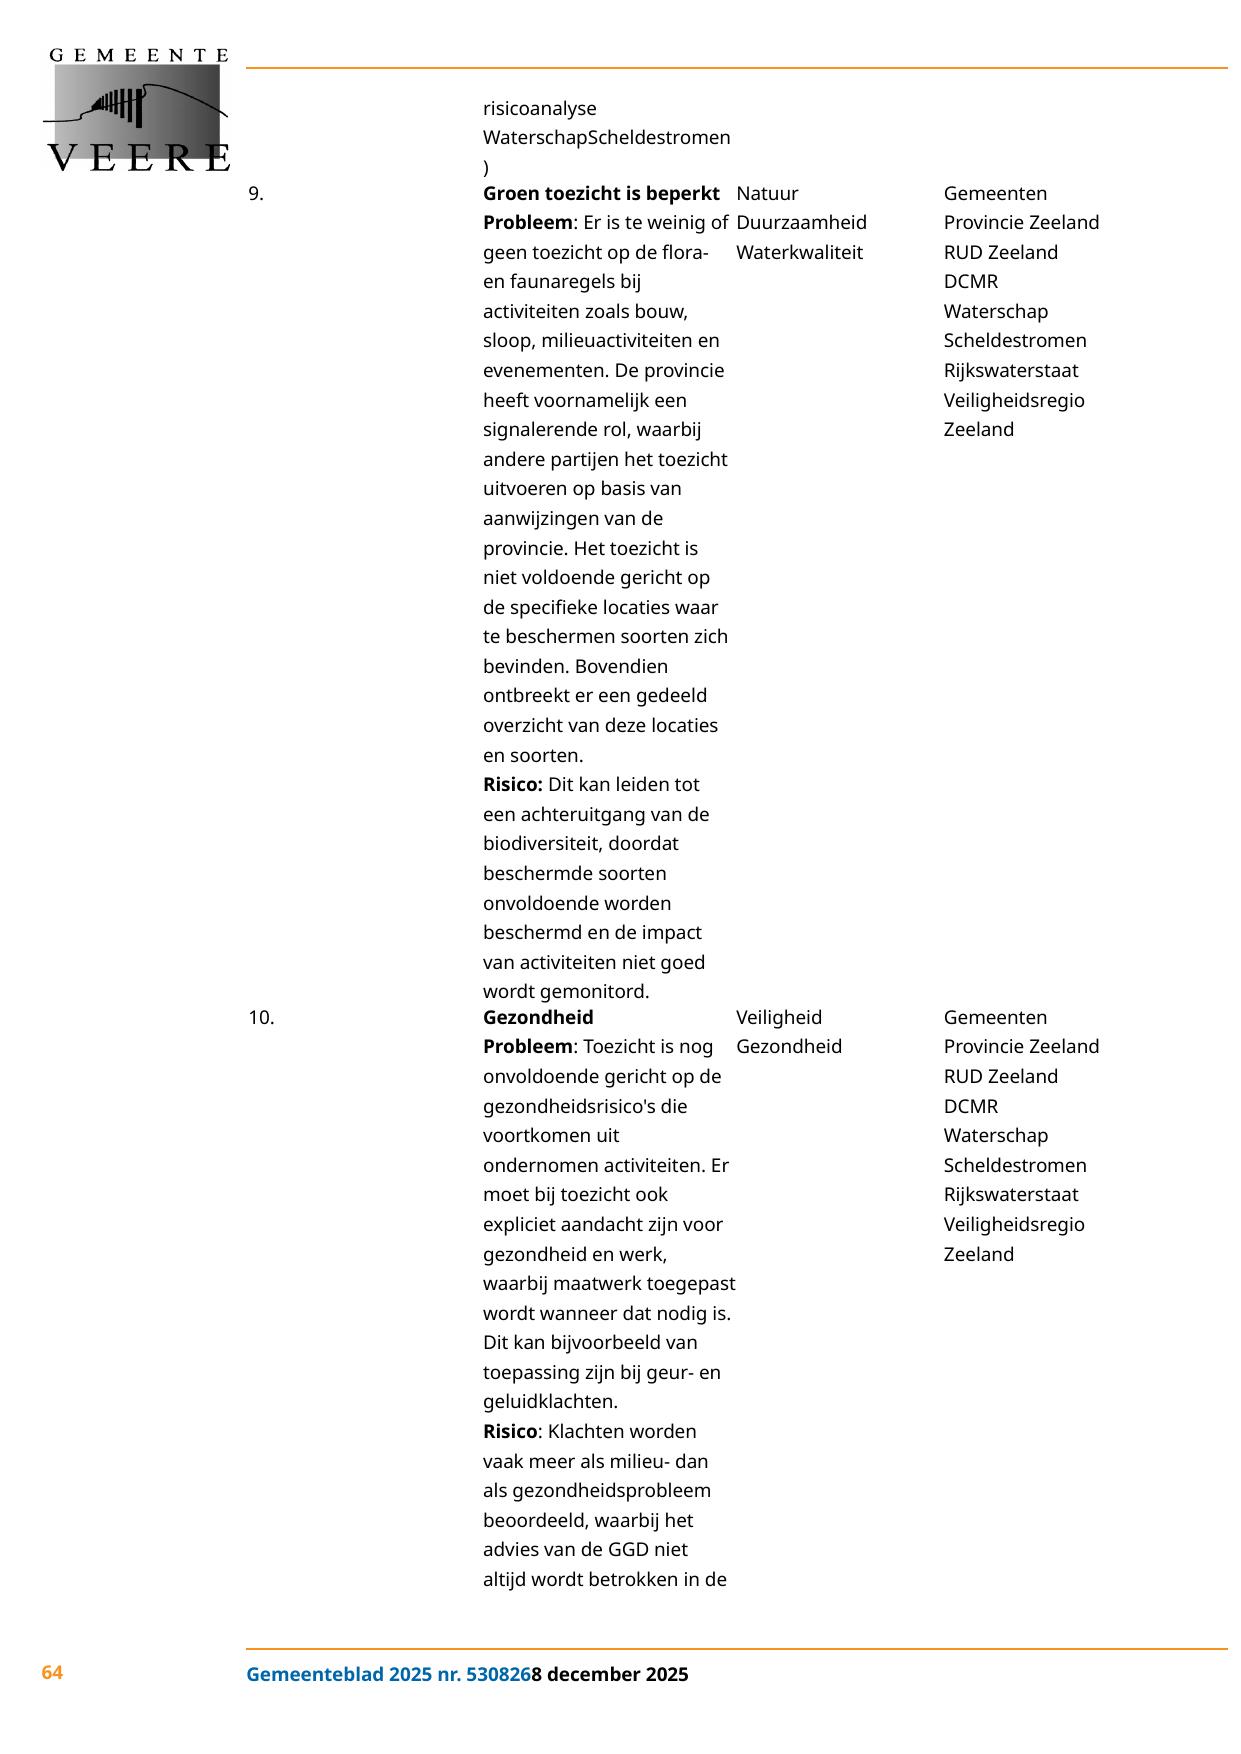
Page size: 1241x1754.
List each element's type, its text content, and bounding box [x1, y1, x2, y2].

table_cell risicoanalyse WaterschapScheldestromen) [483, 95, 736, 180]
table_cell 10. [248, 1004, 483, 1592]
table_cell [736, 95, 944, 180]
table_cell Veiligheid Gezondheid [736, 1004, 944, 1592]
table_cell Natuur Duurzaamheid Waterkwaliteit [736, 180, 944, 1004]
table_cell Gezondheid Probleem: Toezicht is nog onvoldoende gericht op de gezondheidsrisico's die voortkomen uit ondernomen activiteiten. Er moet bij toezicht ook expliciet aandacht zijn voor gezondheid en werk, waarbij maatwerk toegepast wordt wanneer dat nodig is. Dit kan bijvoorbeeld van toepassing zijn bij geur- en geluidklachten. Risico: Klachten worden vaak meer als milieu- dan als gezondheidsprobleem beoordeeld, waarbij het advies van de GGD niet altijd wordt betrokken in de [483, 1004, 736, 1592]
table_cell Groen toezicht is beperkt Probleem: Er is te weinig of geen toezicht op de flora- en faunaregels bij activiteiten zoals bouw, sloop, milieuactiviteiten en evenementen. De provincie heeft voornamelijk een signalerende rol, waarbij andere partijen het toezicht uitvoeren op basis van aanwijzingen van de provincie. Het toezicht is niet voldoende gericht op de specifieke locaties waar te beschermen soorten zich bevinden. Bovendien ontbreekt er een gedeeld overzicht van deze locaties en soorten. Risico: Dit kan leiden tot een achteruitgang van de biodiversiteit, doordat beschermde soorten onvoldoende worden beschermd en de impact van activiteiten niet goed wordt gemonitord. [483, 180, 736, 1004]
picture [41, 47, 231, 172]
table_cell [248, 95, 483, 180]
table_cell Gemeenten Provincie Zeeland RUD Zeeland DCMR Waterschap Scheldestromen Rijkswaterstaat Veiligheidsregio Zeeland [944, 180, 1152, 1004]
table_cell Gemeenten Provincie Zeeland RUD Zeeland DCMR Waterschap Scheldestromen Rijkswaterstaat Veiligheidsregio Zeeland [944, 1004, 1152, 1592]
table_cell 9. [248, 180, 483, 1004]
table_cell [944, 95, 1152, 180]
